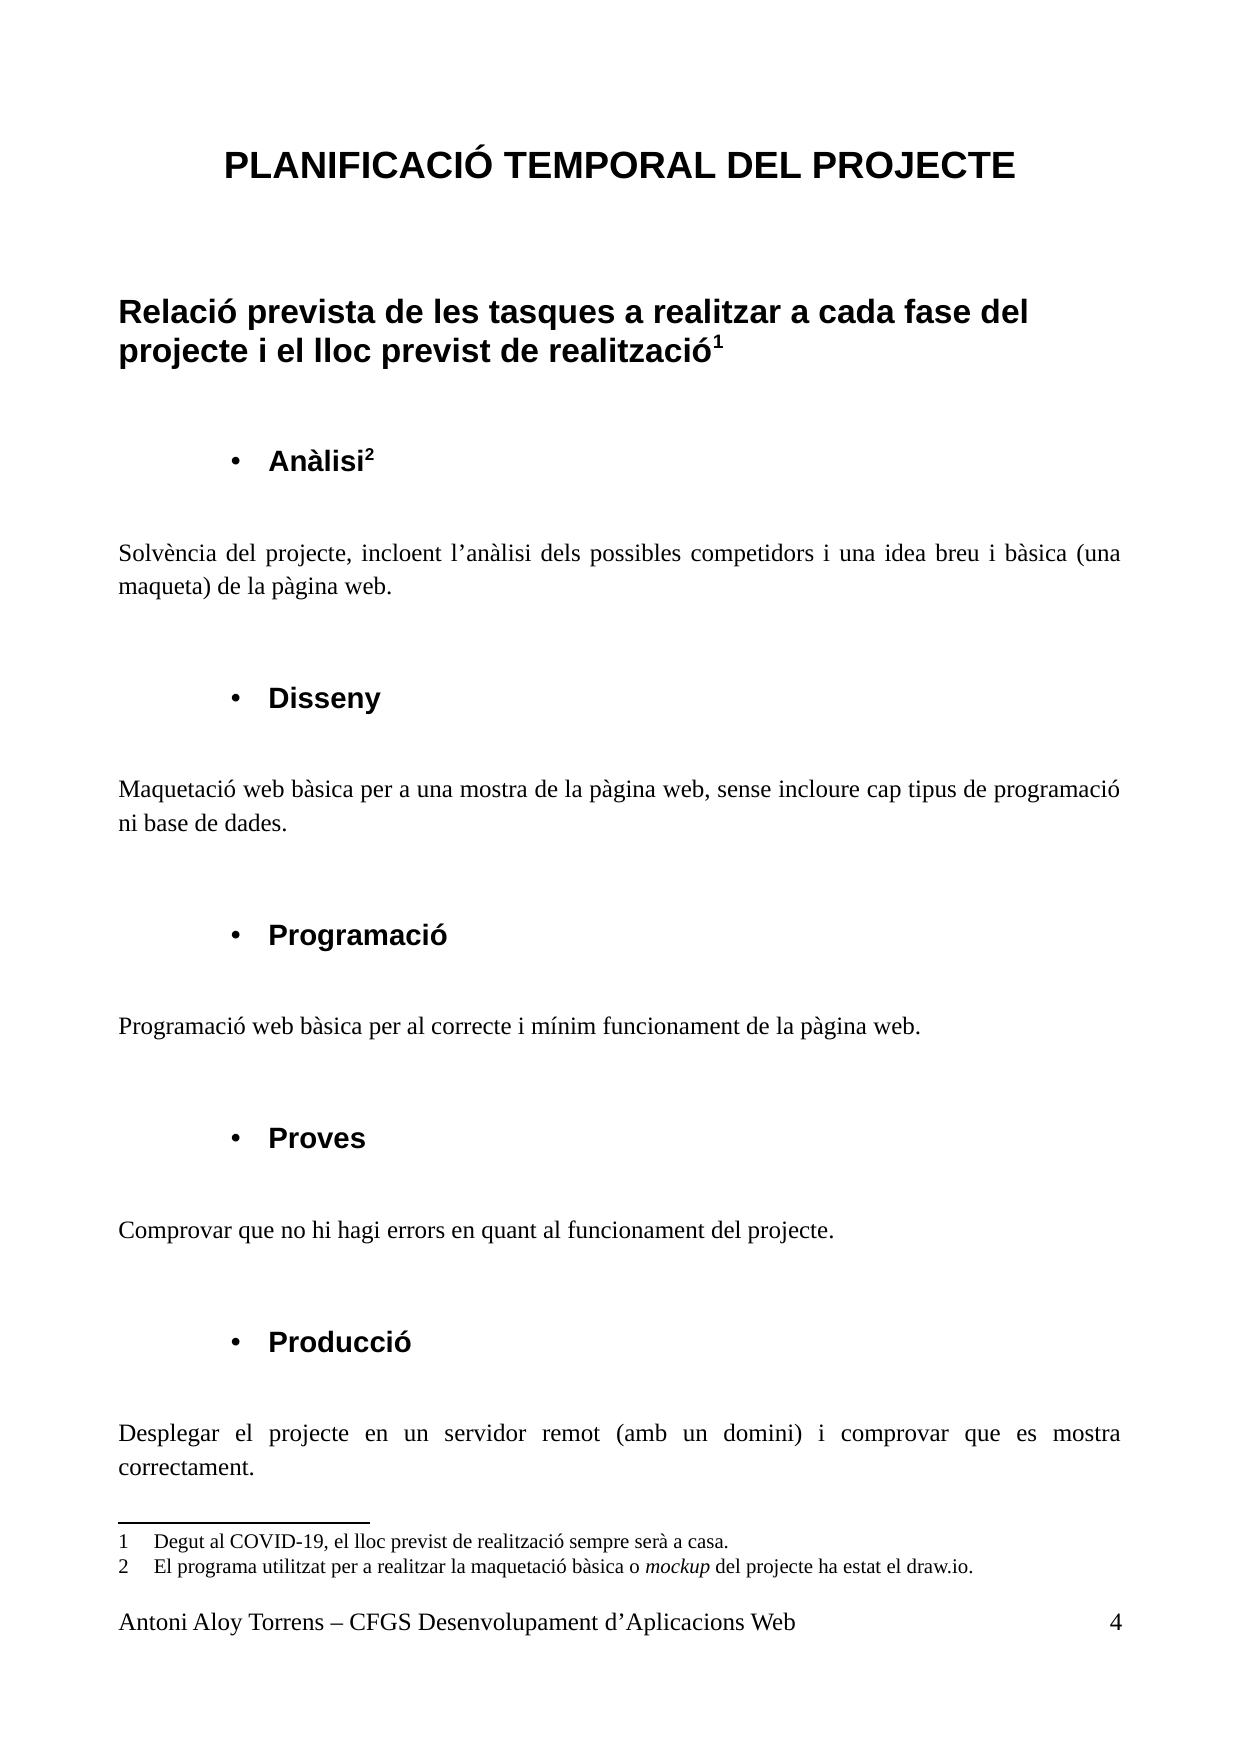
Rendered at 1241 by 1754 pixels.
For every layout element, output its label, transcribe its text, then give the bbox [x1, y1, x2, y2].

text Programació web bàsica per al correcte i mínim funcionament de la pàgina web. [118, 1011, 1122, 1040]
text Solvència del projecte, incloent l’anàlisi dels possibles competidors i una idea breu i bàsica (una maqueta) de la pàgina web. [118, 538, 1122, 600]
subtitle Anàlisi [231, 444, 1122, 478]
text Degut al COVID-19, el lloc previst de realització sempre serà a casa. [118, 1529, 1122, 1553]
subtitle Relació prevista de les tasques a realitzar a cada fase del projecte i el lloc previst de realització [118, 292, 1122, 369]
text Comprovar que no hi hagi errors en quant al funcionament del projecte. [118, 1215, 1122, 1244]
subtitle Proves [231, 1121, 1122, 1155]
subtitle PLANIFICACIÓ TEMPORAL DEL PROJECTE [118, 143, 1122, 187]
text Desplegar el projecte en un servidor remot (amb un domini) i comprovar que es mostra correctament. [118, 1418, 1122, 1480]
subtitle Producció [231, 1325, 1122, 1358]
subtitle Programació [231, 917, 1122, 951]
list El programa utilitzat per a realitzar la maquetació bàsica o mockup del projecte ha estat el draw.io. [118, 1553, 1122, 1578]
subtitle Disseny [231, 681, 1122, 714]
text Maquetació web bàsica per a una mostra de la pàgina web, sense incloure cap tipus de programació ni base de dades. [118, 774, 1122, 836]
